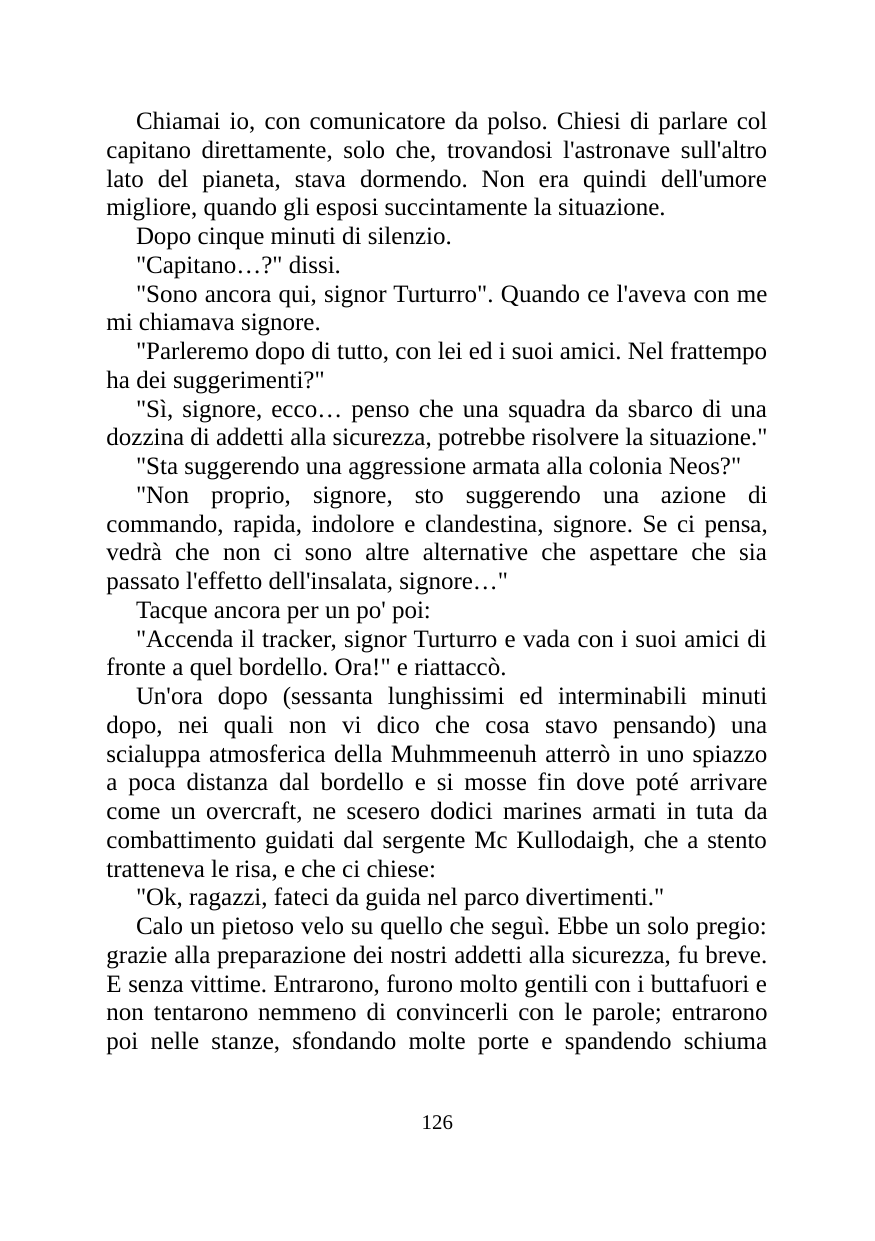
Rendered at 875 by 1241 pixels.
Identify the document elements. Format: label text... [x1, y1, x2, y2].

text "Non proprio, signore, sto suggerendo una azione di commando, rapida, indolore e clandestina, signore. Se ci pensa, vedrà che non ci sono altre alternative che aspettare che sia passato l'effetto dell'insalata, signore…" [106, 480, 768, 595]
text "Parleremo dopo di tutto, con lei ed i suoi amici. Nel frattempo ha dei suggerimenti?" [106, 336, 768, 394]
text "Accenda il tracker, signor Turturro e vada con i suoi amici di fronte a quel bordello. Ora!" e riattaccò. [106, 624, 768, 681]
text Un'ora dopo (sessanta lunghissimi ed interminabili minuti dopo, nei quali non vi dico che cosa stavo pensando) una scialuppa atmosferica della Muhmmeenuh atterrò in uno spiazzo a poca distanza dal bordello e si mosse fin dove poté arrivare come un overcraft, ne scesero dodici marines armati in tuta da combattimento guidati dal sergente Mc Kullodaigh, che a stento tratteneva le risa, e che ci chiese: [106, 681, 768, 882]
text "Ok, ragazzi, fateci da guida nel parco divertimenti." [106, 882, 768, 911]
text "Sta suggerendo una aggressione armata alla colonia Neos?" [106, 451, 768, 480]
text Tacque ancora per un po' poi: [106, 595, 768, 624]
text Chiamai io, con comunicatore da polso. Chiesi di parlare col capitano direttamente, solo che, trovandosi l'astronave sull'altro lato del pianeta, stava dormendo. Non era quindi dell'umore migliore, quando gli esposi succintamente la situazione. [106, 106, 768, 221]
text Calo un pietoso velo su quello che seguì. Ebbe un solo pregio: grazie alla preparazione dei nostri addetti alla sicurezza, fu breve. E senza vittime. Entrarono, furono molto gentili con i buttafuori e non tentarono nemmeno di convincerli con le parole; entrarono poi nelle stanze, sfondando molte porte e spandendo schiuma [106, 911, 768, 1055]
text "Sì, signore, ecco… penso che una squadra da sbarco di una dozzina di addetti alla sicurezza, potrebbe risolvere la situazione." [106, 394, 768, 451]
text Dopo cinque minuti di silenzio. [106, 221, 768, 250]
text "Sono ancora qui, signor Turturro". Quando ce l'aveva con me mi chiamava signore. [106, 279, 768, 336]
text "Capitano…?" dissi. [106, 250, 768, 279]
